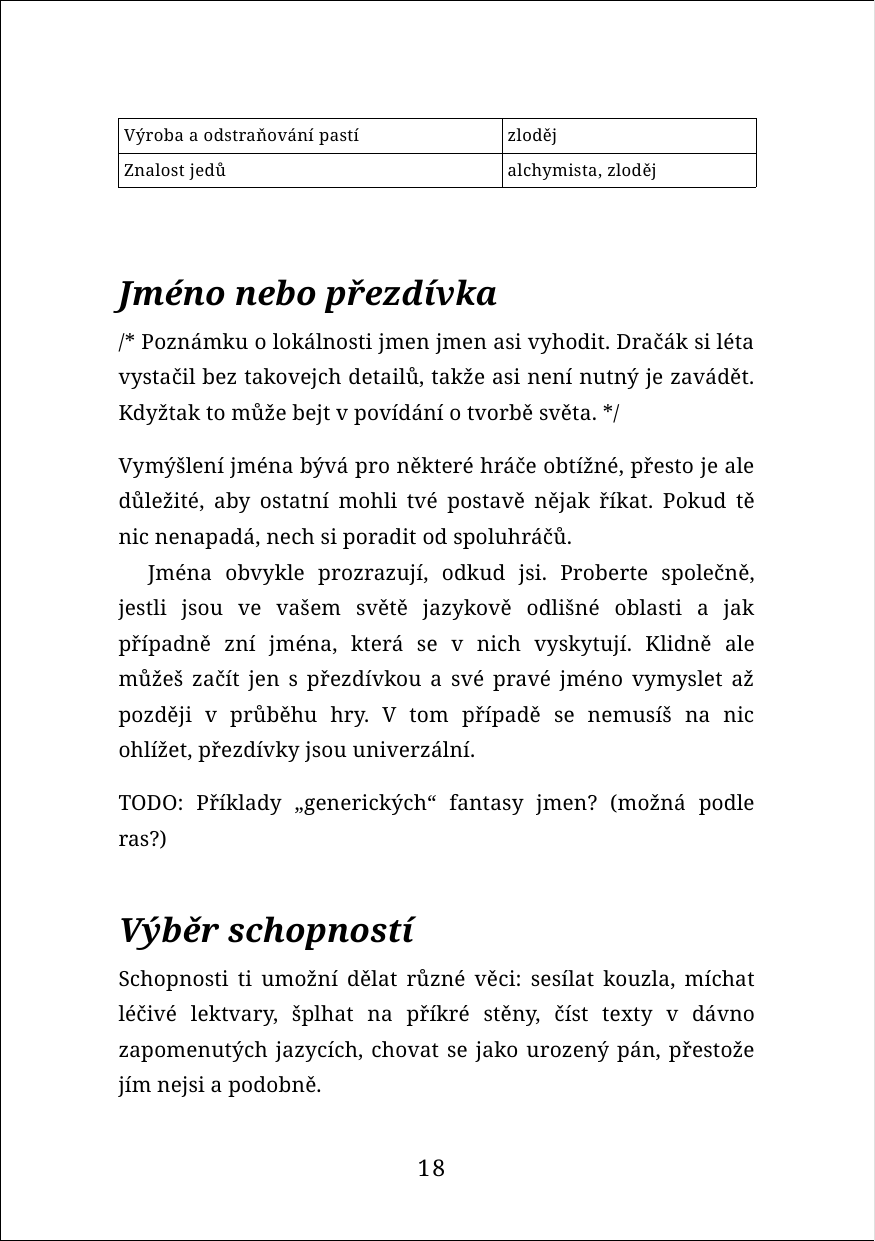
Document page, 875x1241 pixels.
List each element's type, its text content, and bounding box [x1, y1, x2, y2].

table_cell alchymista, zloděj [503, 154, 756, 187]
table_cell Výroba a odstraňování pastí [119, 119, 502, 152]
text Schopnosti ti umožní dělat různé věci: sesílat kouzla, míchat léčivé lektvary, šplhat na příkré stěny, číst texty v dávno zapomenutých jazycích, chovat se jako urozený pán, přestože jím nejsi a podobně. [118, 964, 756, 1099]
table_cell Znalost jedů [119, 154, 502, 187]
text TODO: Příklady „generických“ fantasy jmen? (možná podle ras?) [118, 788, 756, 852]
text /* Poznámku o lokálnosti jmen jmen asi vyhodit. Dračák si léta vystačil bez takovejch detailů, takže asi není nutný je zavádět. Kdyžtak to může bejt v povídání o tvorbě světa. */ [118, 327, 756, 426]
text Vymýšlení jména bývá pro některé hráče obtížné, přesto je ale důležité, aby ostatní mohli tvé postavě nějak říkat. Pokud tě nic nenapadá, nech si poradit od spoluhráčů. Jména obvykle prozrazují, odkud jsi. Proberte společně, jestli jsou ve vašem světě jazykově odlišné oblasti a jak případně zní jména, která se v nich vyskytují. Klidně ale můžeš začít jen s přezdívkou a své pravé jméno vymyslet až později v průběhu hry. V tom případě se nemusíš na nic ohlížet, přezdívky jsou univerzální. [118, 451, 756, 764]
table_cell zloděj [503, 119, 756, 152]
subtitle Jméno nebo přezdívka [118, 270, 756, 315]
subtitle Výběr schopností [118, 907, 756, 952]
